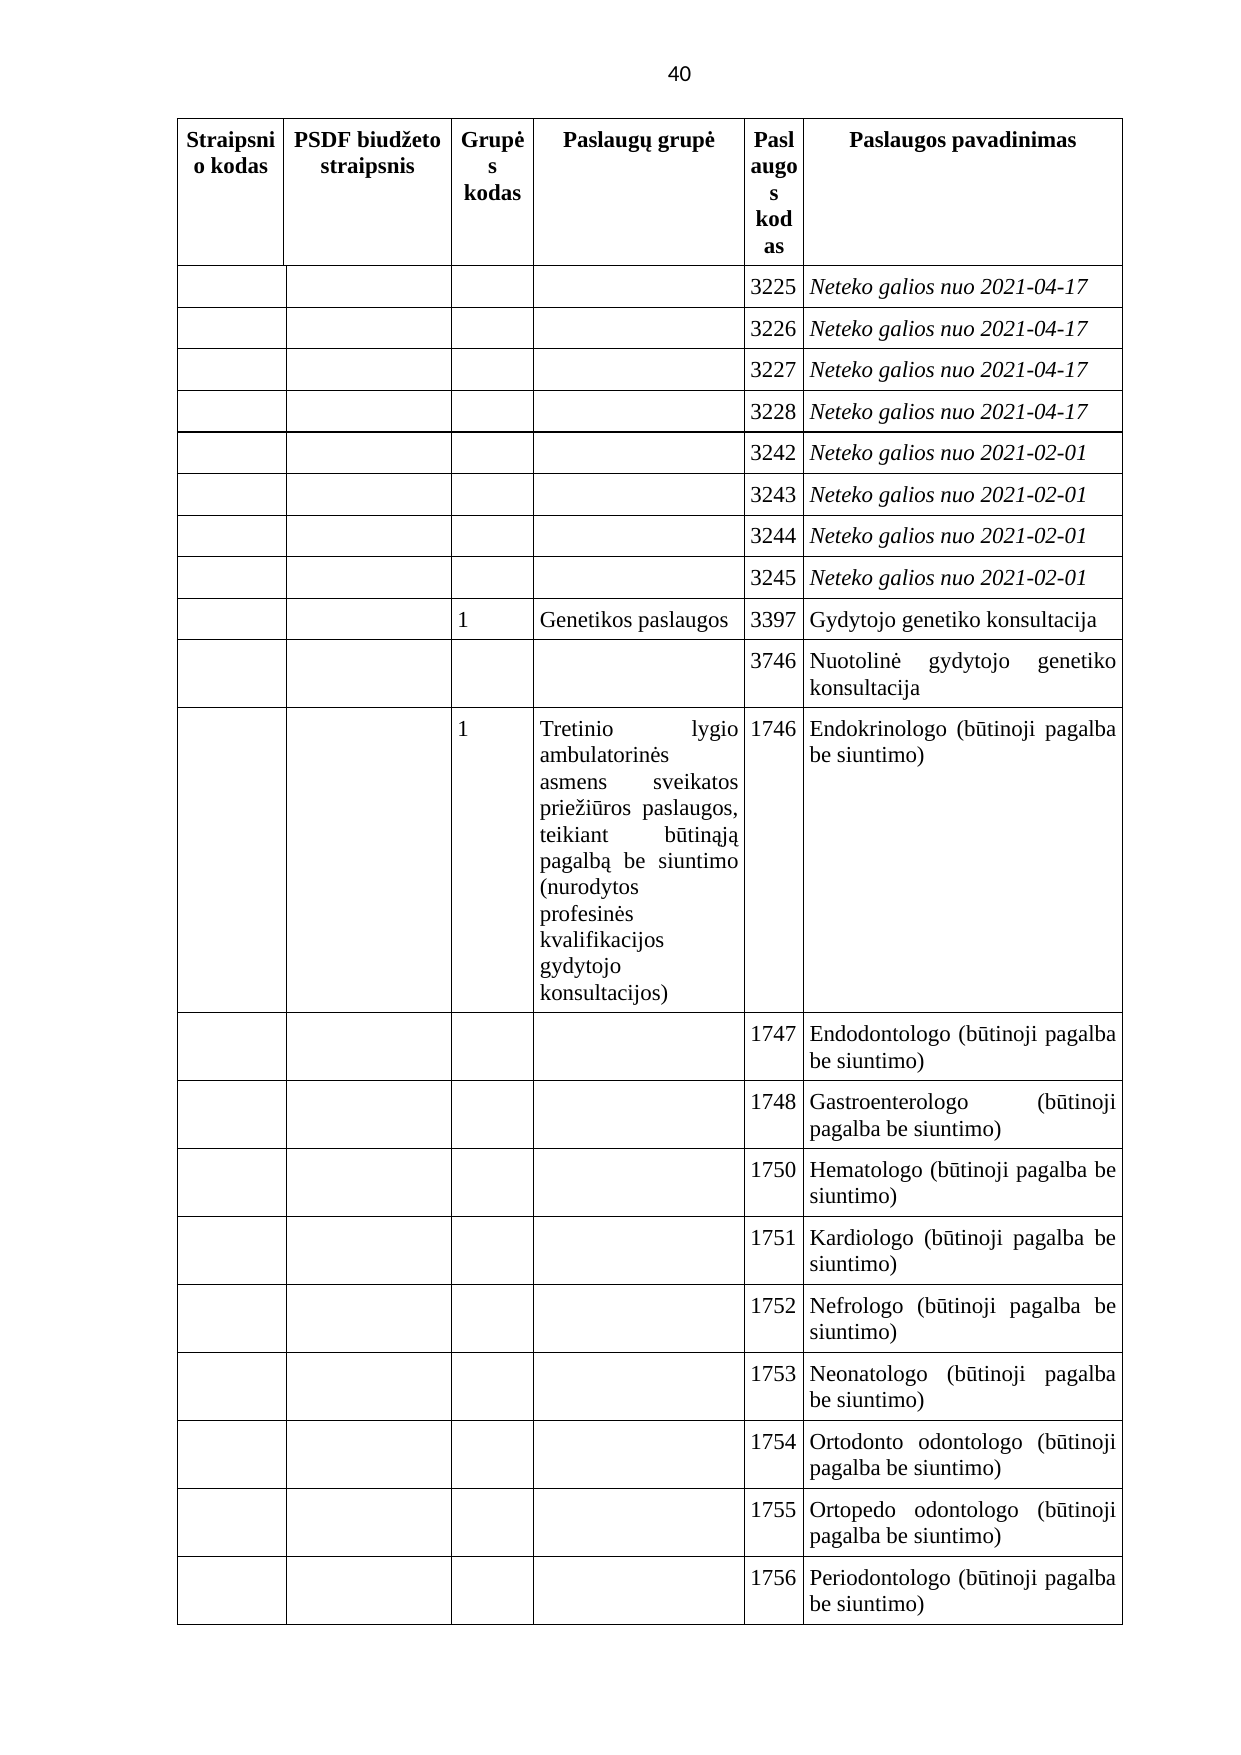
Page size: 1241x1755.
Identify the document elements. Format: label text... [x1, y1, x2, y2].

table_cell [178, 1421, 286, 1488]
table_cell [178, 391, 286, 431]
table_cell 1 [452, 599, 533, 639]
table_cell [452, 1353, 533, 1420]
table_cell [287, 1353, 451, 1420]
table_cell [534, 1353, 744, 1420]
table_cell [534, 516, 744, 556]
table_cell [452, 349, 533, 390]
table_cell [452, 433, 533, 473]
table_cell [534, 1013, 744, 1080]
table_cell Kardiologo (būtinoji pagalba be siuntimo) [804, 1217, 1122, 1284]
table_cell [178, 599, 286, 639]
table_cell [452, 1217, 533, 1284]
table_cell [534, 1421, 744, 1488]
table_cell 1750 [745, 1149, 803, 1216]
table_cell [287, 266, 451, 307]
table_cell [452, 1013, 533, 1080]
table_cell Neteko galios nuo 2021-02-01 [804, 474, 1122, 514]
table_cell [178, 640, 286, 707]
table_cell 1747 [745, 1013, 803, 1080]
table_cell [178, 1149, 286, 1216]
table_cell 1748 [745, 1081, 803, 1148]
table_cell Neteko galios nuo 2021-02-01 [804, 433, 1122, 473]
table_cell [178, 1489, 286, 1556]
table_cell [452, 474, 533, 514]
table_cell 3244 [745, 516, 803, 556]
table_cell Gydytojo genetiko konsultacija [804, 599, 1122, 639]
table_header Paslaugos pavadinimas [804, 119, 1122, 265]
table_cell 3228 [745, 391, 803, 431]
table_cell 3243 [745, 474, 803, 514]
table_cell [452, 640, 533, 707]
table_cell Hematologo (būtinoji pagalba be siuntimo) [804, 1149, 1122, 1216]
table_cell [178, 708, 286, 1012]
table_cell [178, 266, 286, 307]
table_cell [178, 557, 286, 598]
table_cell 1751 [745, 1217, 803, 1284]
table_cell Neteko galios nuo 2021-02-01 [804, 557, 1122, 598]
table_cell Gastroenterologo (būtinoji pagalba be siuntimo) [804, 1081, 1122, 1148]
table_cell [287, 1285, 451, 1352]
table_header PSDF biudžeto straipsnis [284, 119, 451, 265]
table_cell [534, 266, 744, 307]
table_cell [287, 640, 451, 707]
table_header Grupės kodas [452, 119, 533, 265]
table_cell 1754 [745, 1421, 803, 1488]
table_cell Endodontologo (būtinoji pagalba be siuntimo) [804, 1013, 1122, 1080]
table_cell 3225 [745, 266, 803, 307]
table_cell [534, 1285, 744, 1352]
table_cell [452, 516, 533, 556]
table_cell Neonatologo (būtinoji pagalba be siuntimo) [804, 1353, 1122, 1420]
table_cell 1746 [745, 708, 803, 1012]
table_cell 1752 [745, 1285, 803, 1352]
table_cell [534, 1217, 744, 1284]
table_cell [287, 599, 451, 639]
table_cell 3746 [745, 640, 803, 707]
table_cell [534, 640, 744, 707]
table_cell [534, 1557, 744, 1623]
table_cell [287, 1557, 451, 1623]
table_cell [534, 349, 744, 390]
table_cell [452, 391, 533, 431]
table_cell Endokrinologo (būtinoji pagalba be siuntimo) [804, 708, 1122, 1012]
table_cell [287, 557, 451, 598]
table_cell [534, 474, 744, 514]
table_cell [178, 433, 286, 473]
table_cell [287, 1013, 451, 1080]
table_cell [178, 1013, 286, 1080]
table_cell [178, 1081, 286, 1148]
table_cell [534, 391, 744, 431]
table_cell [452, 1285, 533, 1352]
table_cell [178, 308, 286, 348]
table_cell [287, 433, 451, 473]
table_cell [534, 1081, 744, 1148]
table_cell [178, 1353, 286, 1420]
table_cell [287, 1217, 451, 1284]
table_cell [178, 516, 286, 556]
table_cell 1756 [745, 1557, 803, 1623]
table_cell [287, 1489, 451, 1556]
table_cell [287, 391, 451, 431]
table_cell Neteko galios nuo 2021-04-17 [804, 349, 1122, 390]
table_cell 3227 [745, 349, 803, 390]
table_cell [534, 1489, 744, 1556]
table_cell [178, 1285, 286, 1352]
table_cell [287, 708, 451, 1012]
table_cell [452, 557, 533, 598]
table_cell [534, 557, 744, 598]
table_cell Neteko galios nuo 2021-04-17 [804, 308, 1122, 348]
table_cell 3397 [745, 599, 803, 639]
table_cell [287, 1081, 451, 1148]
table_cell Nefrologo (būtinoji pagalba be siuntimo) [804, 1285, 1122, 1352]
table_cell [452, 1149, 533, 1216]
table_cell [287, 516, 451, 556]
table_cell Nuotolinė gydytojo genetiko konsultacija [804, 640, 1122, 707]
table_cell [452, 308, 533, 348]
table_cell Genetikos paslaugos [534, 599, 744, 639]
table_header Paslaugų grupė [534, 119, 744, 265]
table_cell [452, 1421, 533, 1488]
table_cell Ortopedo odontologo (būtinoji pagalba be siuntimo) [804, 1489, 1122, 1556]
table_cell [452, 1557, 533, 1623]
table_cell [178, 1557, 286, 1623]
table_cell [534, 433, 744, 473]
table_cell [534, 1149, 744, 1216]
table_cell Neteko galios nuo 2021-04-17 [804, 266, 1122, 307]
table_header Paslaugos kodas [745, 119, 803, 265]
table_cell Neteko galios nuo 2021-02-01 [804, 516, 1122, 556]
table_cell [287, 349, 451, 390]
table_cell [178, 349, 286, 390]
table_cell [287, 308, 451, 348]
table_cell [178, 1217, 286, 1284]
table_cell [287, 474, 451, 514]
table_cell [287, 1421, 451, 1488]
table_cell 3226 [745, 308, 803, 348]
table_cell [534, 308, 744, 348]
table_cell Tretinio lygio ambulatorinės asmens sveikatos priežiūros paslaugos, teikiant būtinąją pagalbą be siuntimo (nurodytos profesinės kvalifikacijos gydytojo konsultacijos) [534, 708, 744, 1012]
table_cell 3242 [745, 433, 803, 473]
table_cell 1755 [745, 1489, 803, 1556]
table_cell Periodontologo (būtinoji pagalba be siuntimo) [804, 1557, 1122, 1623]
table_cell [452, 1081, 533, 1148]
table_cell 3245 [745, 557, 803, 598]
table_cell [452, 1489, 533, 1556]
table_cell Neteko galios nuo 2021-04-17 [804, 391, 1122, 431]
table_cell [452, 266, 533, 307]
table_cell 1753 [745, 1353, 803, 1420]
table_cell 1 [452, 708, 533, 1012]
table_cell [178, 474, 286, 514]
table_header Straipsnio kodas [178, 119, 283, 265]
table_cell [287, 1149, 451, 1216]
table_cell Ortodonto odontologo (būtinoji pagalba be siuntimo) [804, 1421, 1122, 1488]
